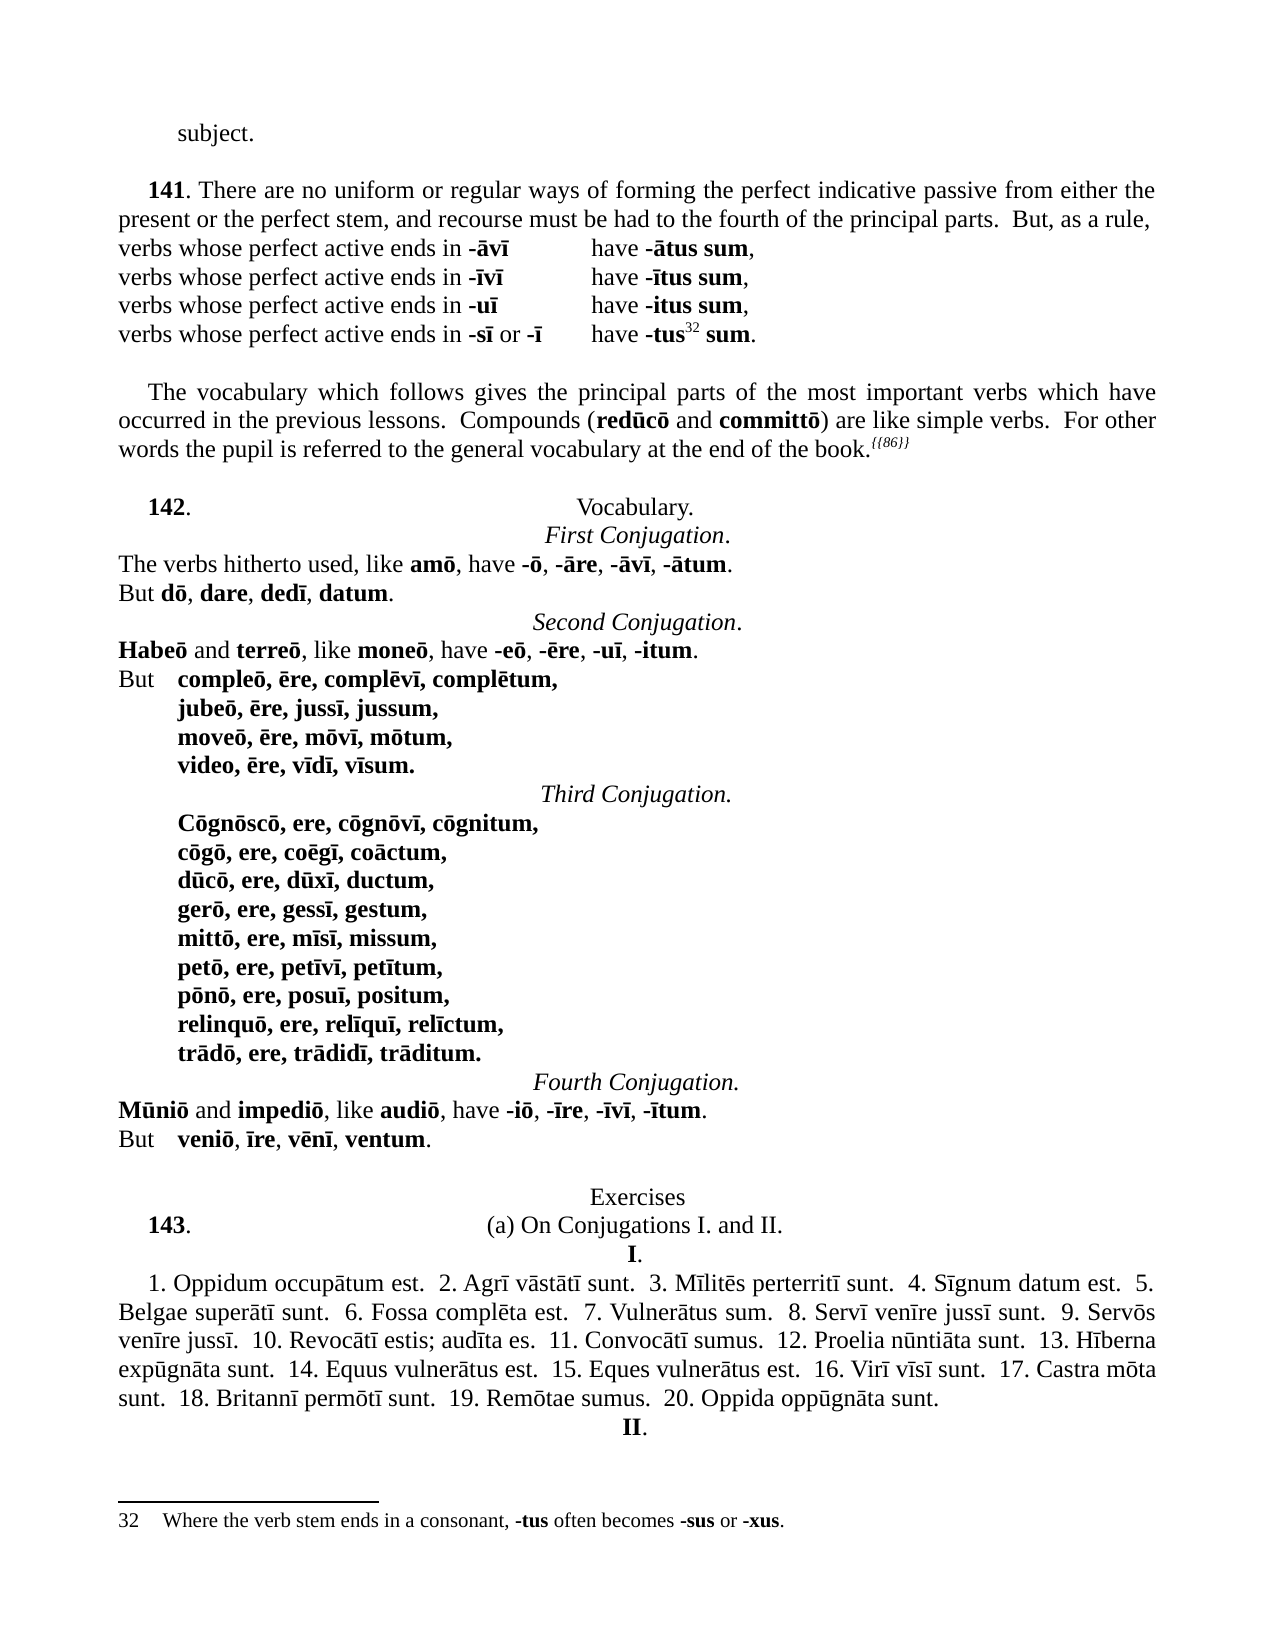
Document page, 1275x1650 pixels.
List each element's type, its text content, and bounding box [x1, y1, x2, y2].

text relinquō, ere, relīquī, relīctum, [118, 1009, 1157, 1038]
text subject. [118, 118, 1157, 147]
text jubeō, ēre, jussī, jussum, [118, 693, 1157, 722]
text I. [118, 1239, 1157, 1268]
text But veniō, īre, vēnī, ventum. [118, 1124, 1157, 1153]
text pōnō, ere, posuī, positum, [118, 981, 1157, 1009]
text video, ēre, vīdī, vīsum. [118, 751, 1157, 779]
text gerō, ere, gessī, gestum, [118, 894, 1157, 923]
text petō, ere, petīvī, petītum, [118, 952, 1157, 981]
text The vocabulary which follows gives the principal parts of the most important verbs which have occurred in the previous lessons. Compounds (redūcō and committō) are like simple verbs. For other words the pupil is referred to the general vocabulary at the end of the book.{{86}} [118, 377, 1157, 463]
text But compleō, ēre, complēvī, complētum, [118, 664, 1157, 693]
text verbs whose perfect active ends in -āvī have -ātus sum, [118, 233, 1157, 262]
text 141. There are no uniform or regular ways of forming the perfect indicative passive from either the present or the perfect stem, and recourse must be had to the fourth of the principal parts. But, as a rule, [118, 176, 1157, 233]
text dūcō, ere, dūxī, ductum, [118, 866, 1157, 894]
text moveō, ēre, mōvī, mōtum, [118, 722, 1157, 751]
text 143. (a) On Conjugations I. and II. [118, 1211, 1157, 1239]
text mittō, ere, mīsī, missum, [118, 923, 1157, 952]
text verbs whose perfect active ends in -uī have -itus sum, [118, 291, 1157, 319]
text Cōgnōscō, ere, cōgnōvī, cōgnitum, [118, 808, 1157, 837]
text trādō, ere, trādidī, trāditum. [118, 1038, 1157, 1067]
text Second Conjugation. [118, 607, 1157, 636]
text verbs whose perfect active ends in -īvī have -ītus sum, [118, 262, 1157, 291]
text The verbs hitherto used, like amō, have -ō, -āre, -āvī, -ātum. [118, 549, 1157, 578]
text But dō, dare, dedī, datum. [118, 578, 1157, 607]
text Habeō and terreō, like moneō, have -eō, -ēre, -uī, -itum. [118, 636, 1157, 664]
text 142. Vocabulary. [118, 492, 1157, 521]
text Third Conjugation. [118, 779, 1157, 808]
text Mūniō and impediō, like audiō, have -iō, -īre, -īvī, -ītum. [118, 1096, 1157, 1124]
text Where the verb stem ends in a consonant, -tus often becomes -sus or -xus. [118, 1508, 1157, 1532]
text First Conjugation. [118, 521, 1157, 549]
text 1. Oppidum occupātum est. 2. Agrī vāstātī sunt. 3. Mīlitēs perterritī sunt. 4. Sīgnum datum est. 5. Belgae superātī sunt. 6. Fossa complēta est. 7. Vulnerātus sum. 8. Servī venīre jussī sunt. 9. Servōs venīre jussī. 10. Revocātī estis; audīta es. 11. Convocātī sumus. 12. Proelia nūntiāta sunt. 13. Hīberna expūgnāta sunt. 14. Equus vulnerātus est. 15. Eques vulnerātus est. 16. Virī vīsī sunt. 17. Castra mōta sunt. 18. Britannī permōtī sunt. 19. Remōtae sumus. 20. Oppida oppūgnāta sunt. [118, 1268, 1157, 1412]
text II. [118, 1412, 1157, 1441]
text verbs whose perfect active ends in -sī or -ī have -tus sum. [118, 319, 1157, 348]
text cōgō, ere, coēgī, coāctum, [118, 837, 1157, 866]
text Fourth Conjugation. [118, 1067, 1157, 1096]
text Exercises [118, 1182, 1157, 1211]
